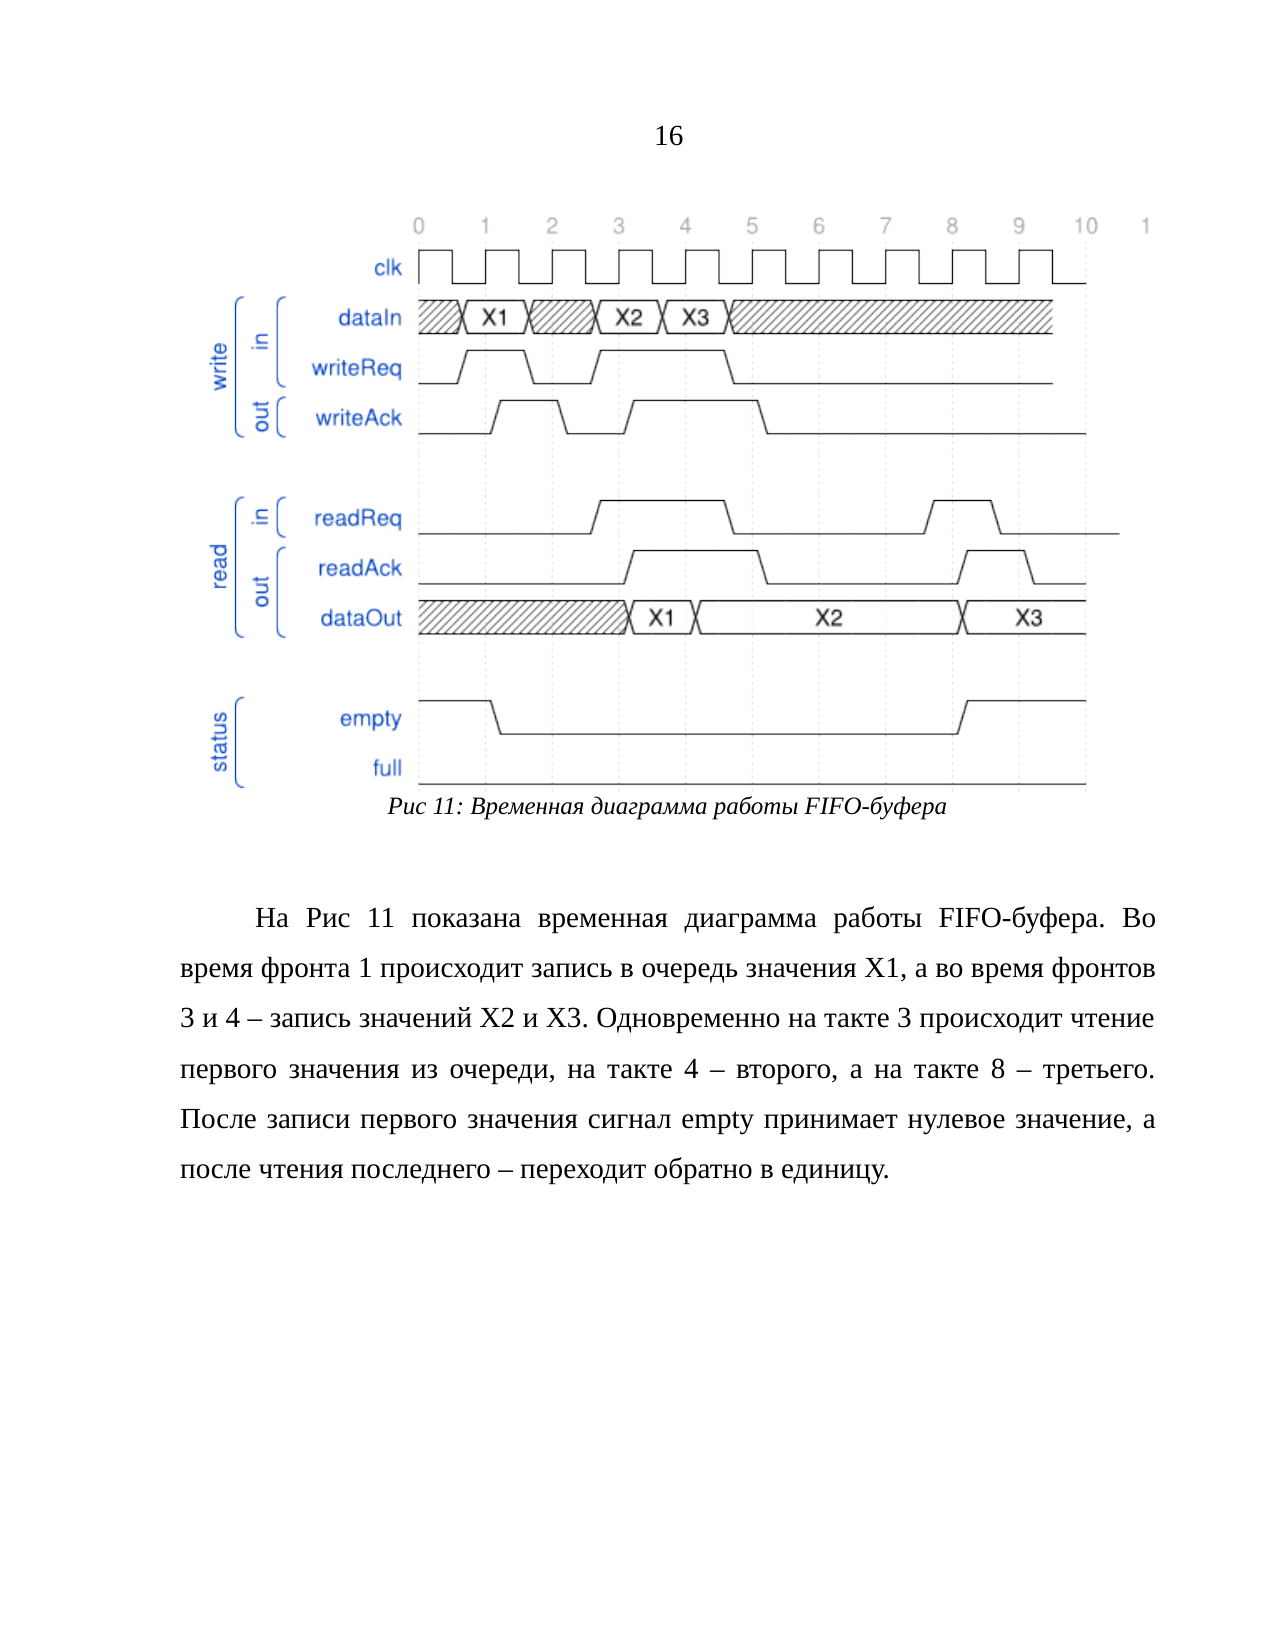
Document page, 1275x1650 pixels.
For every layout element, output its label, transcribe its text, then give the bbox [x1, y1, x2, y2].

text На Рис 11 показана временная диаграмма работы FIFO-буфера. Во время фронта 1 происходит запись в очередь значения X1, а во время фронтов 3 и 4 – запись значений X2 и X3. Одновременно на такте 3 происходит чтение первого значения из очереди, на такте 4 – второго, а на такте 8 – третьего. После записи первого значения сигнал empty принимает нулевое значение, а после чтения последнего – переходит обратно в единицу. [180, 900, 1157, 1185]
picture [185, 208, 1152, 792]
text Рис 11: Временная диаграмма работы FIFO-буфера [185, 792, 1152, 820]
